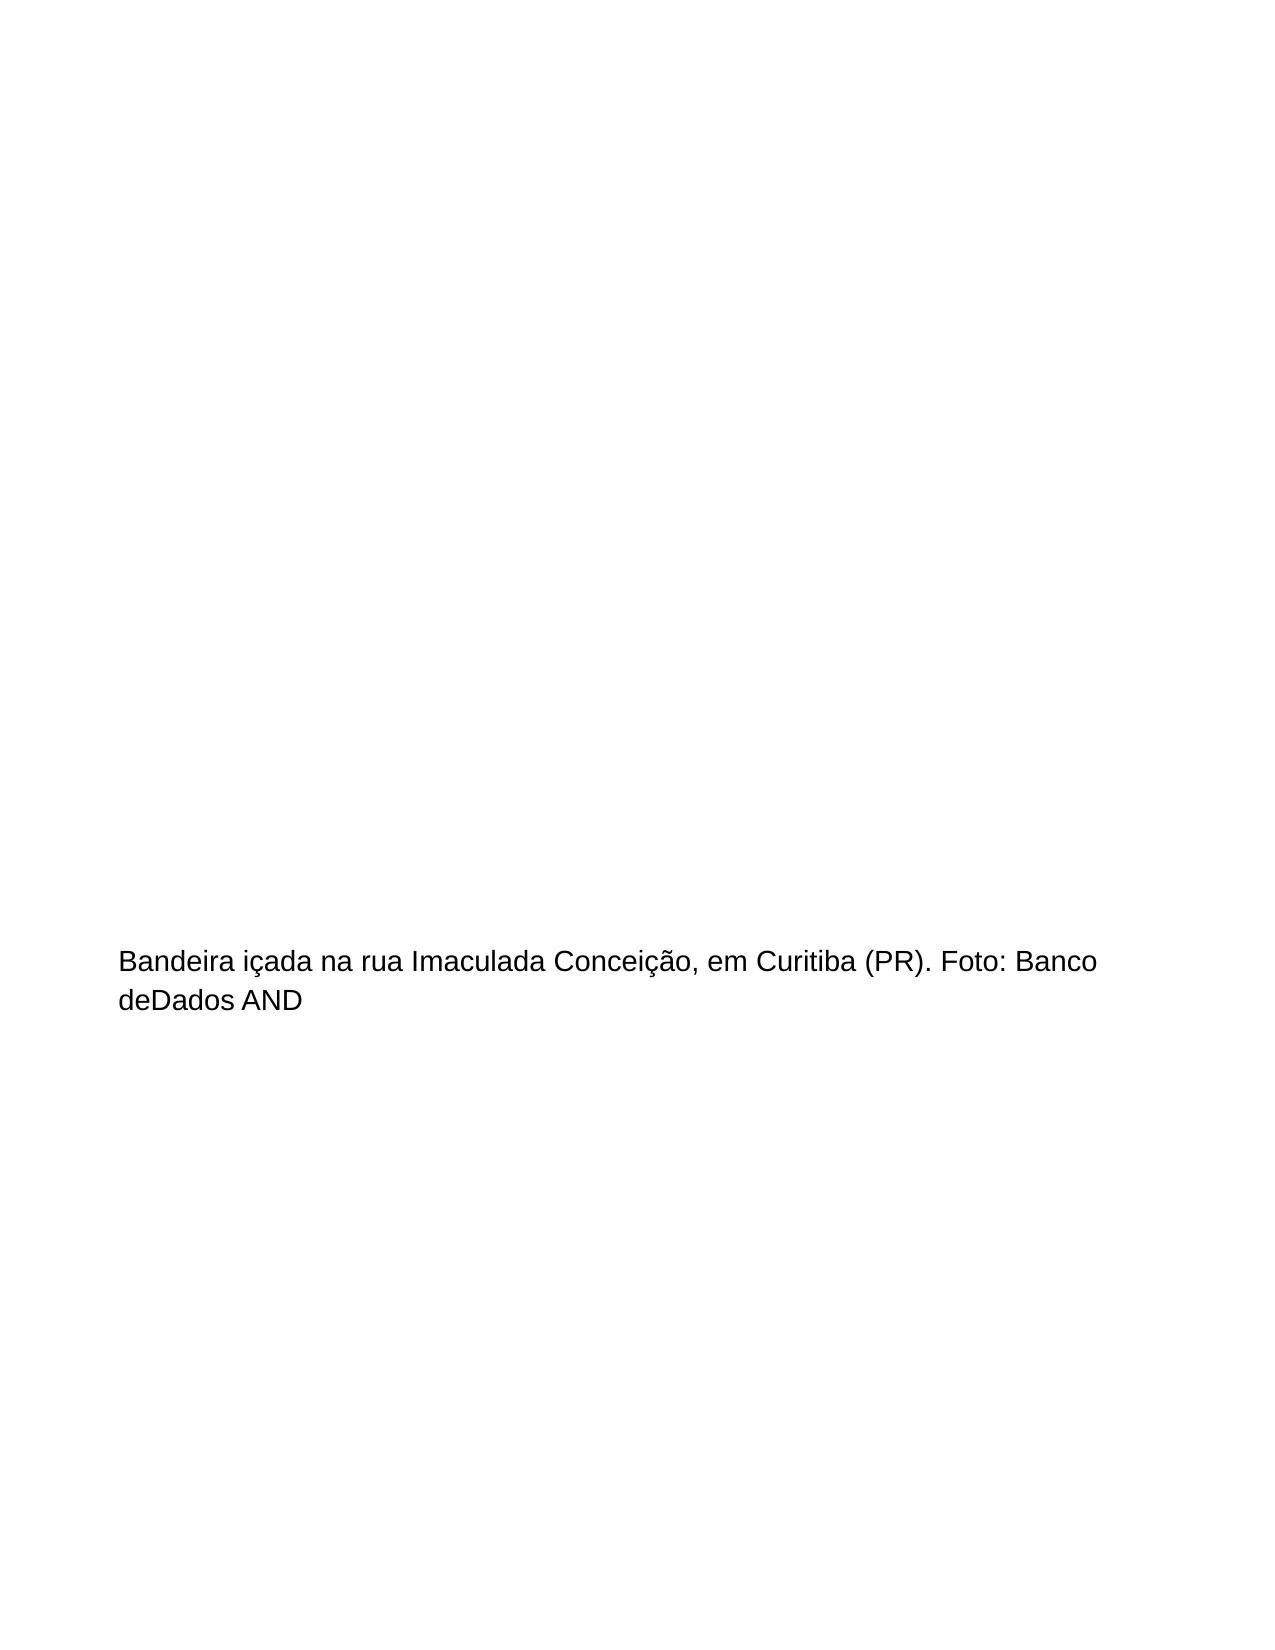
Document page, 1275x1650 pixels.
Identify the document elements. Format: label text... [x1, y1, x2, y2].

text Bandeira içada na rua Imaculada Conceição, em Curitiba (PR). Foto: Banco deDados AND [118, 944, 1157, 1016]
